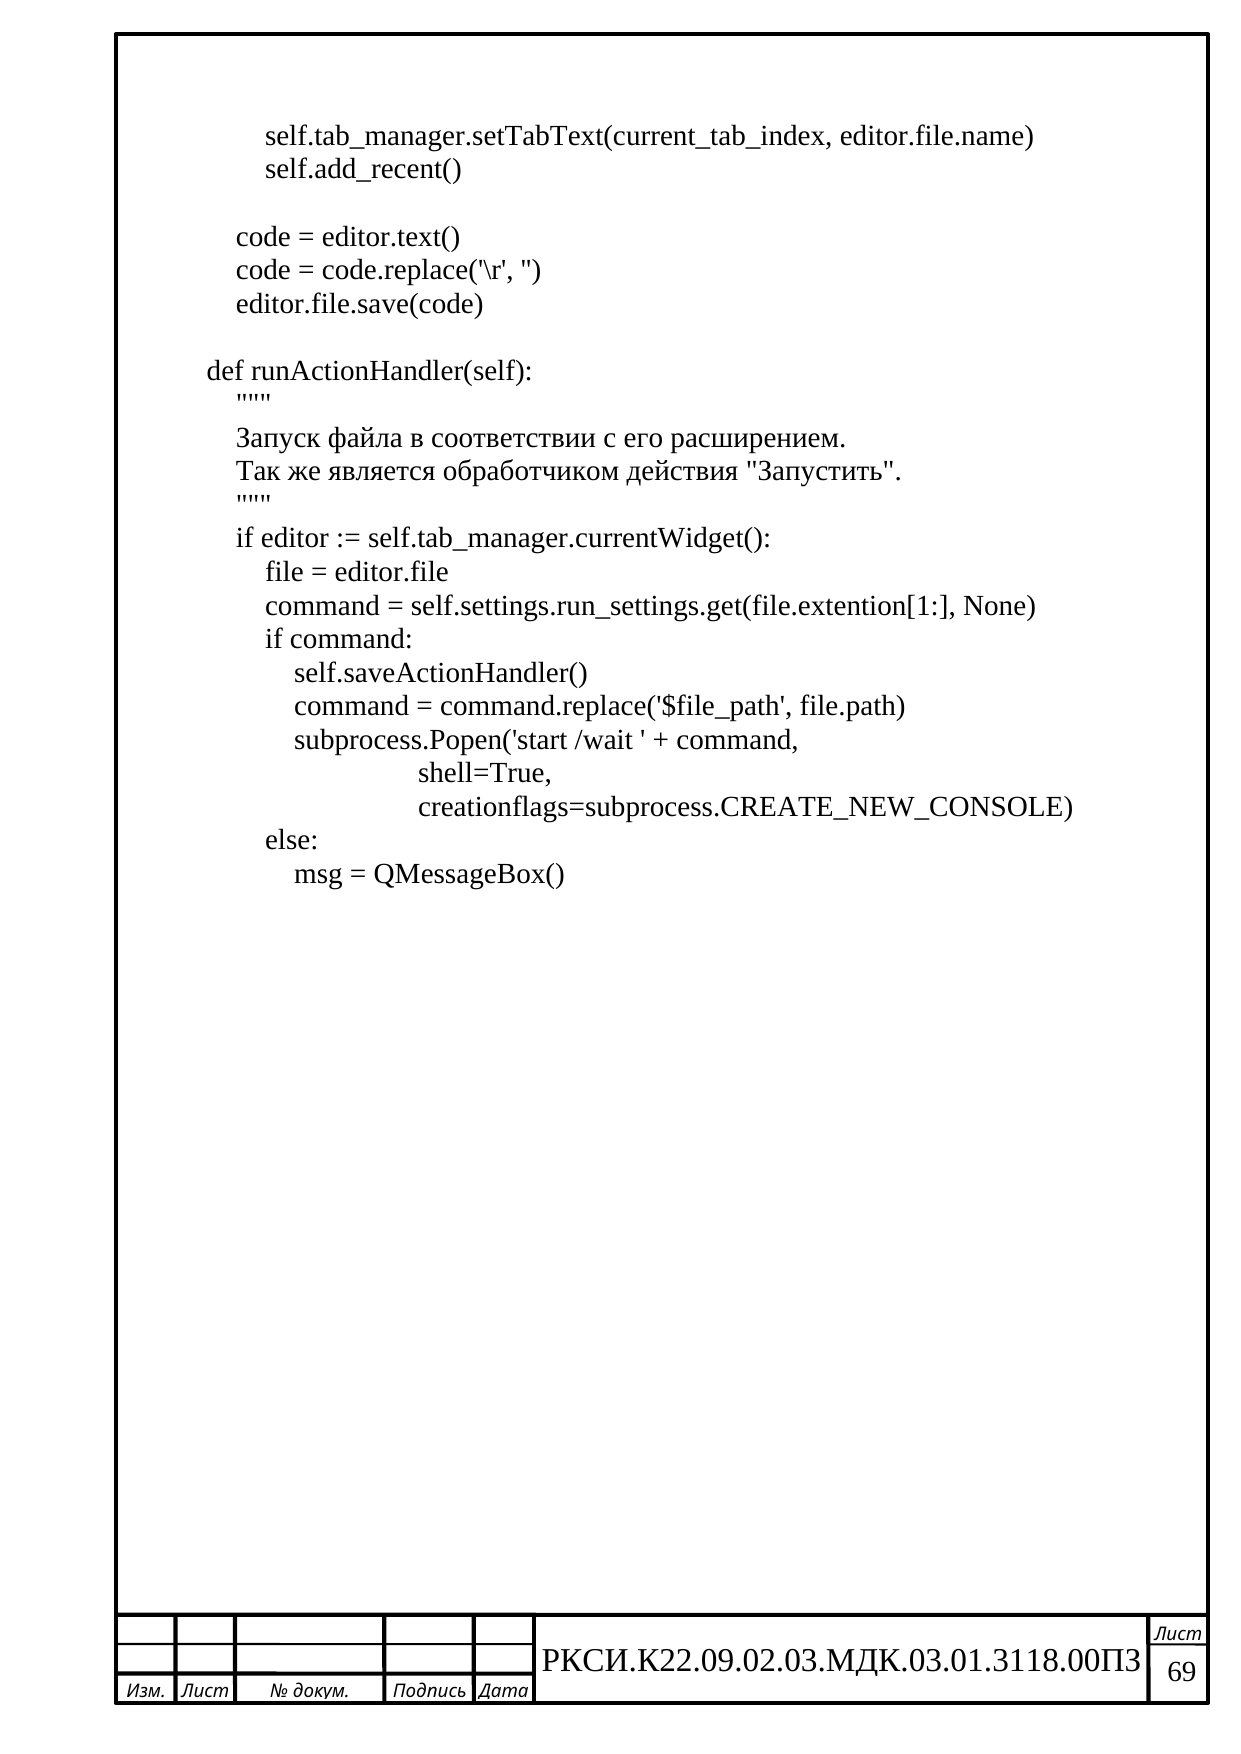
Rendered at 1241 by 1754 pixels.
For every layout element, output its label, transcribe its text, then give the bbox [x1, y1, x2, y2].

subtitle if command: [177, 621, 1152, 655]
subtitle file = editor.file [177, 554, 1152, 588]
subtitle subprocess.Popen('start /wait ' + command, [177, 722, 1152, 755]
subtitle def runActionHandler(self): [177, 353, 1152, 386]
subtitle command = self.settings.run_settings.get(file.extention[1:], None) [177, 588, 1152, 621]
subtitle """ [177, 487, 1152, 521]
subtitle shell=True, [177, 755, 1152, 789]
subtitle """ [177, 386, 1152, 420]
subtitle self.tab_manager.setTabText(current_tab_index, editor.file.name) [177, 118, 1152, 152]
subtitle msg = QMessageBox() [177, 856, 1152, 889]
subtitle Запуск файла в соответствии с его расширением. [177, 420, 1152, 453]
subtitle editor.file.save(code) [177, 286, 1152, 319]
subtitle self.add_recent() [177, 152, 1152, 185]
subtitle else: [177, 822, 1152, 856]
subtitle self.saveActionHandler() [177, 655, 1152, 688]
subtitle code = code.replace('\r', '') [177, 252, 1152, 286]
subtitle Так же является обработчиком действия "Запустить". [177, 453, 1152, 487]
subtitle code = editor.text() [177, 219, 1152, 252]
subtitle creationflags=subprocess.CREATE_NEW_CONSOLE) [177, 789, 1152, 822]
subtitle if editor := self.tab_manager.currentWidget(): [177, 521, 1152, 554]
subtitle command = command.replace('$file_path', file.path) [177, 688, 1152, 722]
